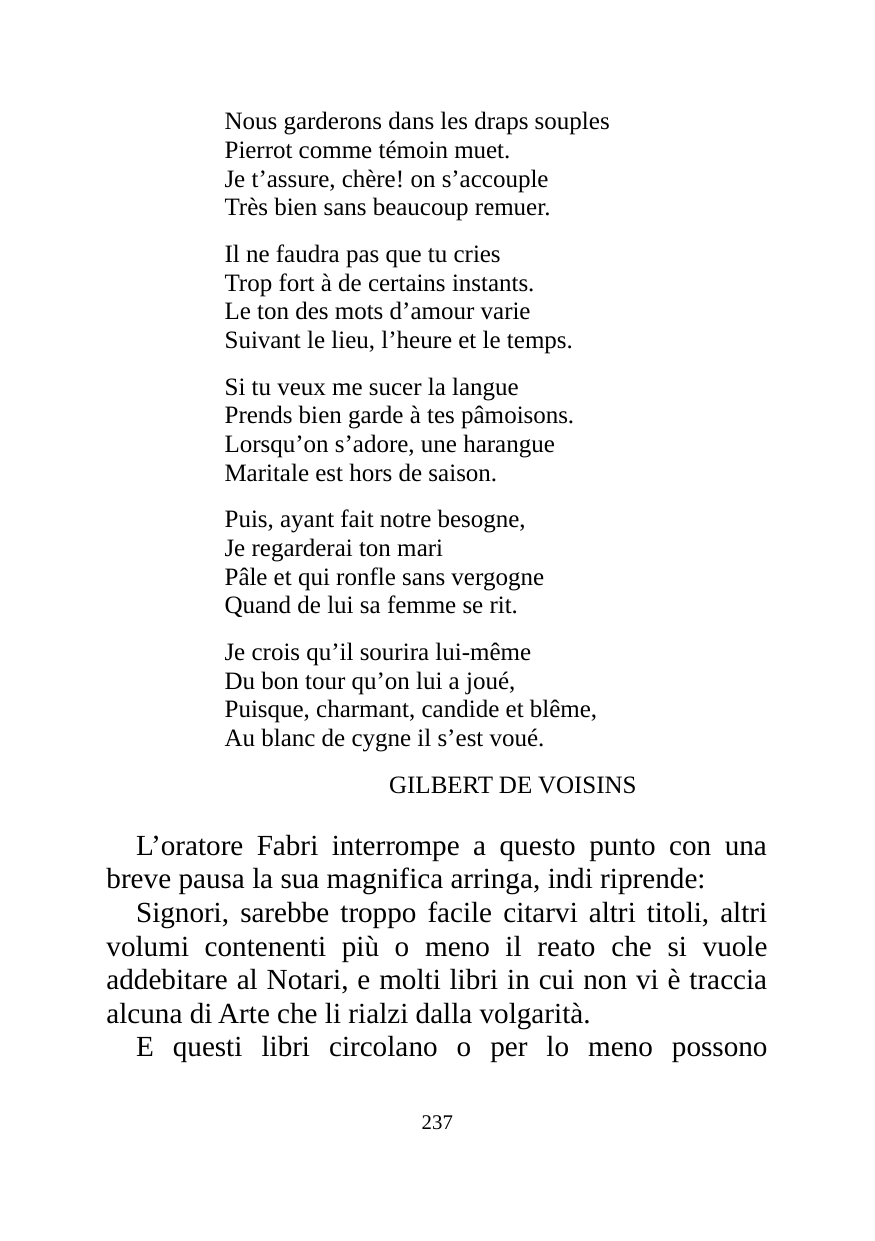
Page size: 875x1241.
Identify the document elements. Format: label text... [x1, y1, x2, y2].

text Il ne faudra pas que tu cries Trop fort à de certains instants. Le ton des mots d’amour varie Suivant le lieu, l’heure et le temps. [224, 239, 768, 354]
text GILBERT DE VOISINS [389, 770, 768, 798]
text L’oratore Fabri interrompe a questo punto con una breve pausa la sua magnifica arringa, indi riprende: [106, 828, 768, 895]
text Nous garderons dans les draps souples Pierrot comme témoin muet. Je t’assure, chère! on s’accouple Très bien sans beaucoup remuer. [224, 106, 768, 221]
text Puis, ayant fait notre besogne, Je regarderai ton mari Pâle et qui ronfle sans vergogne Quand de lui sa femme se rit. [224, 504, 768, 619]
text Je crois qu’il sourira lui-même Du bon tour qu’on lui a joué, Puisque, charmant, candide et blême, Au blanc de cygne il s’est voué. [224, 637, 768, 752]
text Si tu veux me sucer la langue Prends bien garde à tes pâmoisons. Lorsqu’on s’adore, une harangue Maritale est hors de saison. [224, 372, 768, 487]
text E questi libri circolano o per lo meno possono [106, 1029, 768, 1063]
text Signori, sarebbe troppo facile citarvi altri titoli, altri volumi contenenti più o meno il reato che si vuole addebitare al Notari, e molti libri in cui non vi è traccia alcuna di Arte che li rialzi dalla volgarità. [106, 895, 768, 1029]
